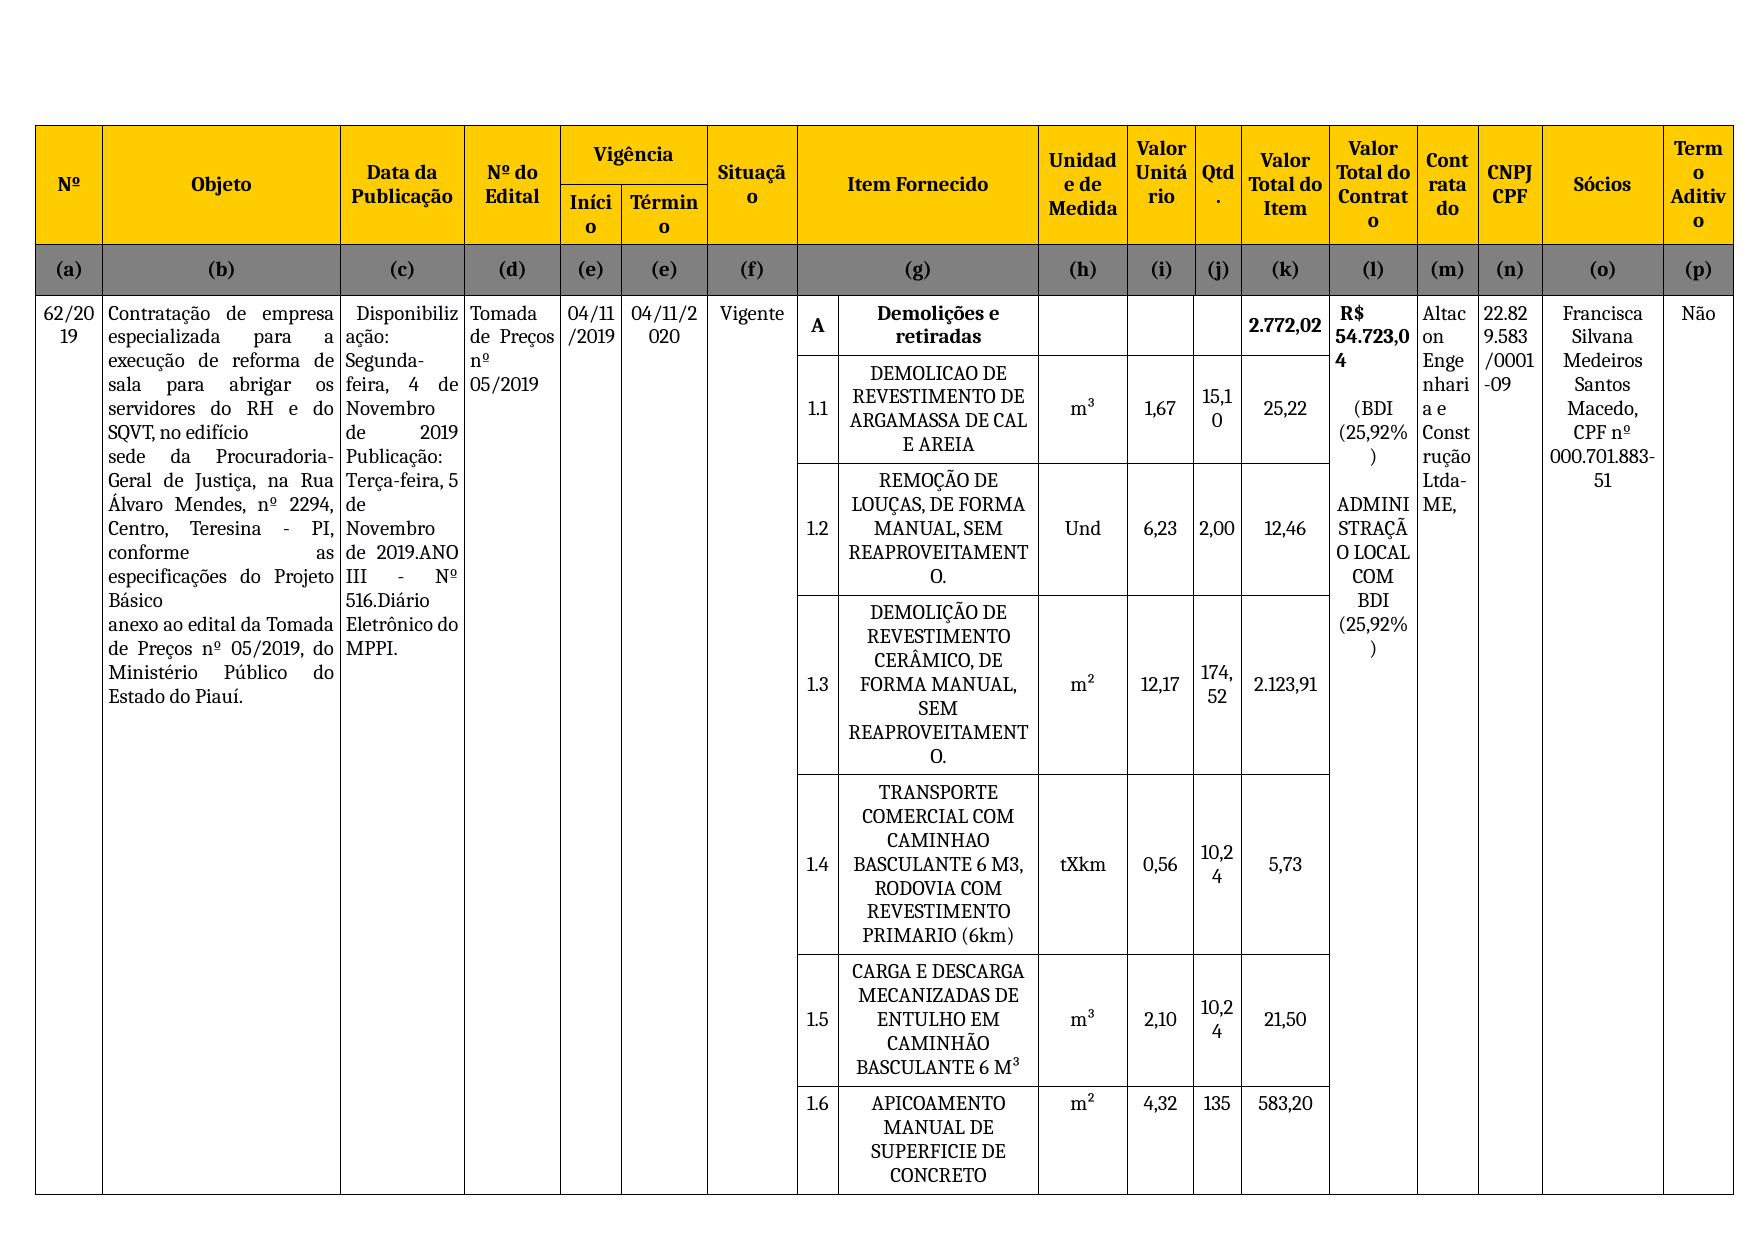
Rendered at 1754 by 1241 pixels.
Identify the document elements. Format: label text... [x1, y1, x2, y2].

table_cell 0,56 [1128, 775, 1193, 954]
table_cell 12,17 [1128, 596, 1193, 774]
table_cell [1039, 296, 1127, 355]
table_cell DEMOLICAO DE REVESTIMENTO DE ARGAMASSA DE CAL E AREIA [839, 356, 1038, 463]
table_cell Disponibilização: Segunda-feira, 4 de Novembro de 2019 Publicação: Terça-feira, 5 de Novembro de 2019.ANO III - Nº 516.Diário Eletrônico do MPPI. [341, 296, 464, 1193]
table_cell (a) [36, 245, 102, 295]
table_cell Início [561, 185, 621, 244]
table_cell (j) [1196, 245, 1241, 295]
table_cell CARGA E DESCARGA MECANIZADAS DE ENTULHO EM CAMINHÃO BASCULANTE 6 M³ [839, 955, 1038, 1086]
table_cell Francisca Silvana Medeiros Santos Macedo, CPF nº 000.701.883-51 [1543, 296, 1663, 1193]
table_cell TRANSPORTE COMERCIAL COM CAMINHAO BASCULANTE 6 M3, RODOVIA COM REVESTIMENTO PRIMARIO (6km) [839, 775, 1038, 954]
table_cell 04/11/2019 [561, 296, 621, 1193]
table_cell 1.5 [798, 955, 838, 1086]
table_cell 21,50 [1242, 955, 1329, 1086]
table_cell Und [1039, 464, 1127, 594]
table_header CNPJ CPF [1479, 126, 1542, 244]
table_cell (d) [465, 245, 560, 295]
table_cell (c) [341, 245, 464, 295]
table_cell 15,10 [1194, 356, 1241, 463]
table_cell Término [622, 185, 707, 244]
table_cell R$ 54.723,04 (BDI (25,92%) ADMINISTRAÇÃO LOCAL COM BDI (25,92%) [1330, 296, 1417, 1193]
table_header Nº do Edital [465, 126, 560, 244]
table_cell m² [1039, 596, 1127, 774]
table_cell 22.829.583/0001-09 [1479, 296, 1542, 1193]
table_header Data da Publicação [341, 126, 464, 244]
table_cell 1.1 [798, 356, 838, 463]
table_header Contratado [1418, 126, 1478, 244]
table_cell 1.2 [798, 464, 838, 594]
table_cell Contratação de empresa especializada para a execução de reforma de sala para abrigar os servidores do RH e do SQVT, no edifício sede da Procuradoria-Geral de Justiça, na Rua Álvaro Mendes, nº 2294, Centro, Teresina - PI, conforme as especificações do Projeto Básico anexo ao edital da Tomada de Preços nº 05/2019, do Ministério Público do Estado do Piauí. [103, 296, 340, 1193]
table_header Unidade de Medida [1039, 126, 1127, 244]
table_cell 135 [1194, 1087, 1241, 1193]
table_cell (h) [1039, 245, 1127, 295]
table_cell (m) [1418, 245, 1478, 295]
table_cell Demolições e retiradas [839, 296, 1038, 355]
table_cell Não [1664, 296, 1733, 1193]
table_cell A [798, 296, 838, 355]
table_cell 10,24 [1194, 955, 1241, 1086]
table_cell (k) [1242, 245, 1329, 295]
table_cell APICOAMENTO MANUAL DE SUPERFICIE DE CONCRETO [839, 1087, 1038, 1193]
table_cell 1.3 [798, 596, 838, 774]
table_cell 62/2019 [36, 296, 102, 1193]
table_header Situação [708, 126, 797, 244]
table_cell Tomada de Preços nº 05/2019 [465, 296, 560, 1193]
table_cell (g) [798, 245, 1038, 295]
table_cell 04/11/2020 [622, 296, 707, 1193]
table_cell 12,46 [1242, 464, 1329, 594]
table_cell 6,23 [1128, 464, 1193, 594]
table_cell 2.772,02 [1242, 296, 1329, 355]
table_cell m² [1039, 1087, 1127, 1193]
table_cell 1.4 [798, 775, 838, 954]
table_cell 1,67 [1128, 356, 1193, 463]
table_cell m³ [1039, 955, 1127, 1086]
table_cell (e) [561, 245, 621, 295]
table_cell Vigente [708, 296, 797, 1193]
table_cell 1.6 [798, 1087, 838, 1193]
table_cell (e) [622, 245, 707, 295]
table_cell 25,22 [1242, 356, 1329, 463]
table_cell 2,10 [1128, 955, 1193, 1086]
table_cell (l) [1330, 245, 1417, 295]
table_cell (n) [1479, 245, 1542, 295]
table_cell 5,73 [1242, 775, 1329, 954]
table_cell 174,52 [1194, 596, 1241, 774]
table_cell (i) [1128, 245, 1195, 295]
table_header Valor Total do Contrato [1330, 126, 1417, 244]
table_cell (b) [103, 245, 340, 295]
table_cell 2.123,91 [1242, 596, 1329, 774]
table_header Valor Unitário [1128, 126, 1195, 244]
table_cell 583,20 [1242, 1087, 1329, 1193]
table_header Vigência [561, 126, 707, 184]
table_cell (p) [1664, 245, 1733, 295]
table_header Objeto [103, 126, 340, 244]
table_cell m³ [1039, 356, 1127, 463]
table_cell DEMOLIÇÃO DE REVESTIMENTO CERÂMICO, DE FORMA MANUAL, SEM REAPROVEITAMENTO. [839, 596, 1038, 774]
table_header Sócios [1543, 126, 1663, 244]
table_cell [1194, 296, 1241, 355]
table_cell Altacon Engenharia e Construção Ltda-ME, [1418, 296, 1478, 1193]
table_header Qtd. [1196, 126, 1241, 244]
table_header Item Fornecido [798, 126, 1038, 244]
table_cell (f) [708, 245, 797, 295]
table_cell 10,24 [1194, 775, 1241, 954]
table_cell tXkm [1039, 775, 1127, 954]
table_header Termo Aditivo [1664, 126, 1733, 244]
table_header Nº [36, 126, 102, 244]
table_cell 2,00 [1194, 464, 1241, 594]
table_header Valor Total do Item [1242, 126, 1329, 244]
table_cell [1128, 296, 1193, 355]
table_cell (o) [1543, 245, 1663, 295]
table_cell 4,32 [1128, 1087, 1193, 1193]
table_cell REMOÇÃO DE LOUÇAS, DE FORMA MANUAL, SEM REAPROVEITAMENTO. [839, 464, 1038, 594]
